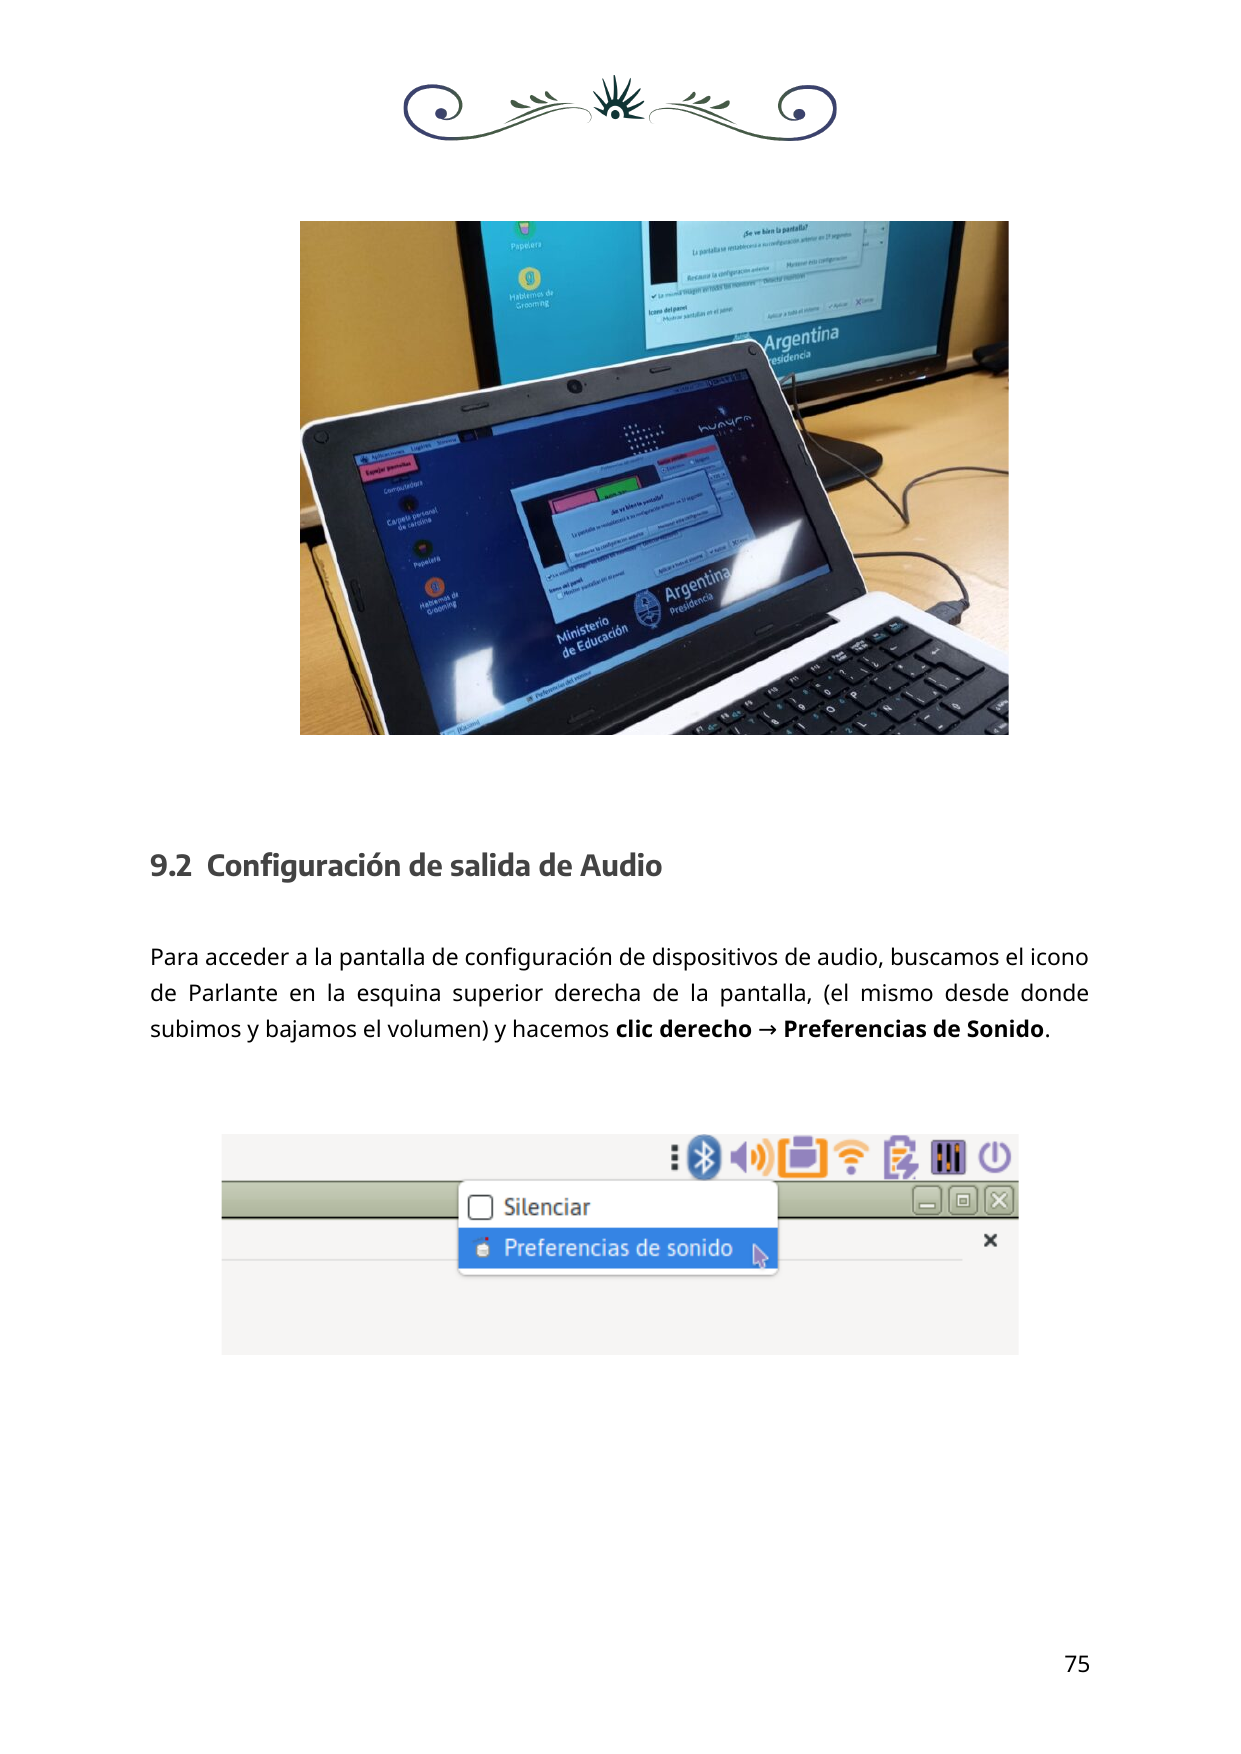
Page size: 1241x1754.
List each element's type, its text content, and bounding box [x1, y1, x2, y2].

picture [221, 1134, 1019, 1355]
text [150, 221, 1090, 739]
subtitle 9.2 Configuración de salida de Audio [150, 847, 1090, 883]
picture [300, 221, 1009, 735]
text Para acceder a la pantalla de configuración de dispositivos de audio, buscamos el icono de Parlante en la esquina superior derecha de la pantalla, (el mismo desde donde subimos y bajamos el volumen) y hacemos clic derecho → Preferencias de Sonido. [150, 908, 1090, 1044]
picture [403, 75, 837, 141]
